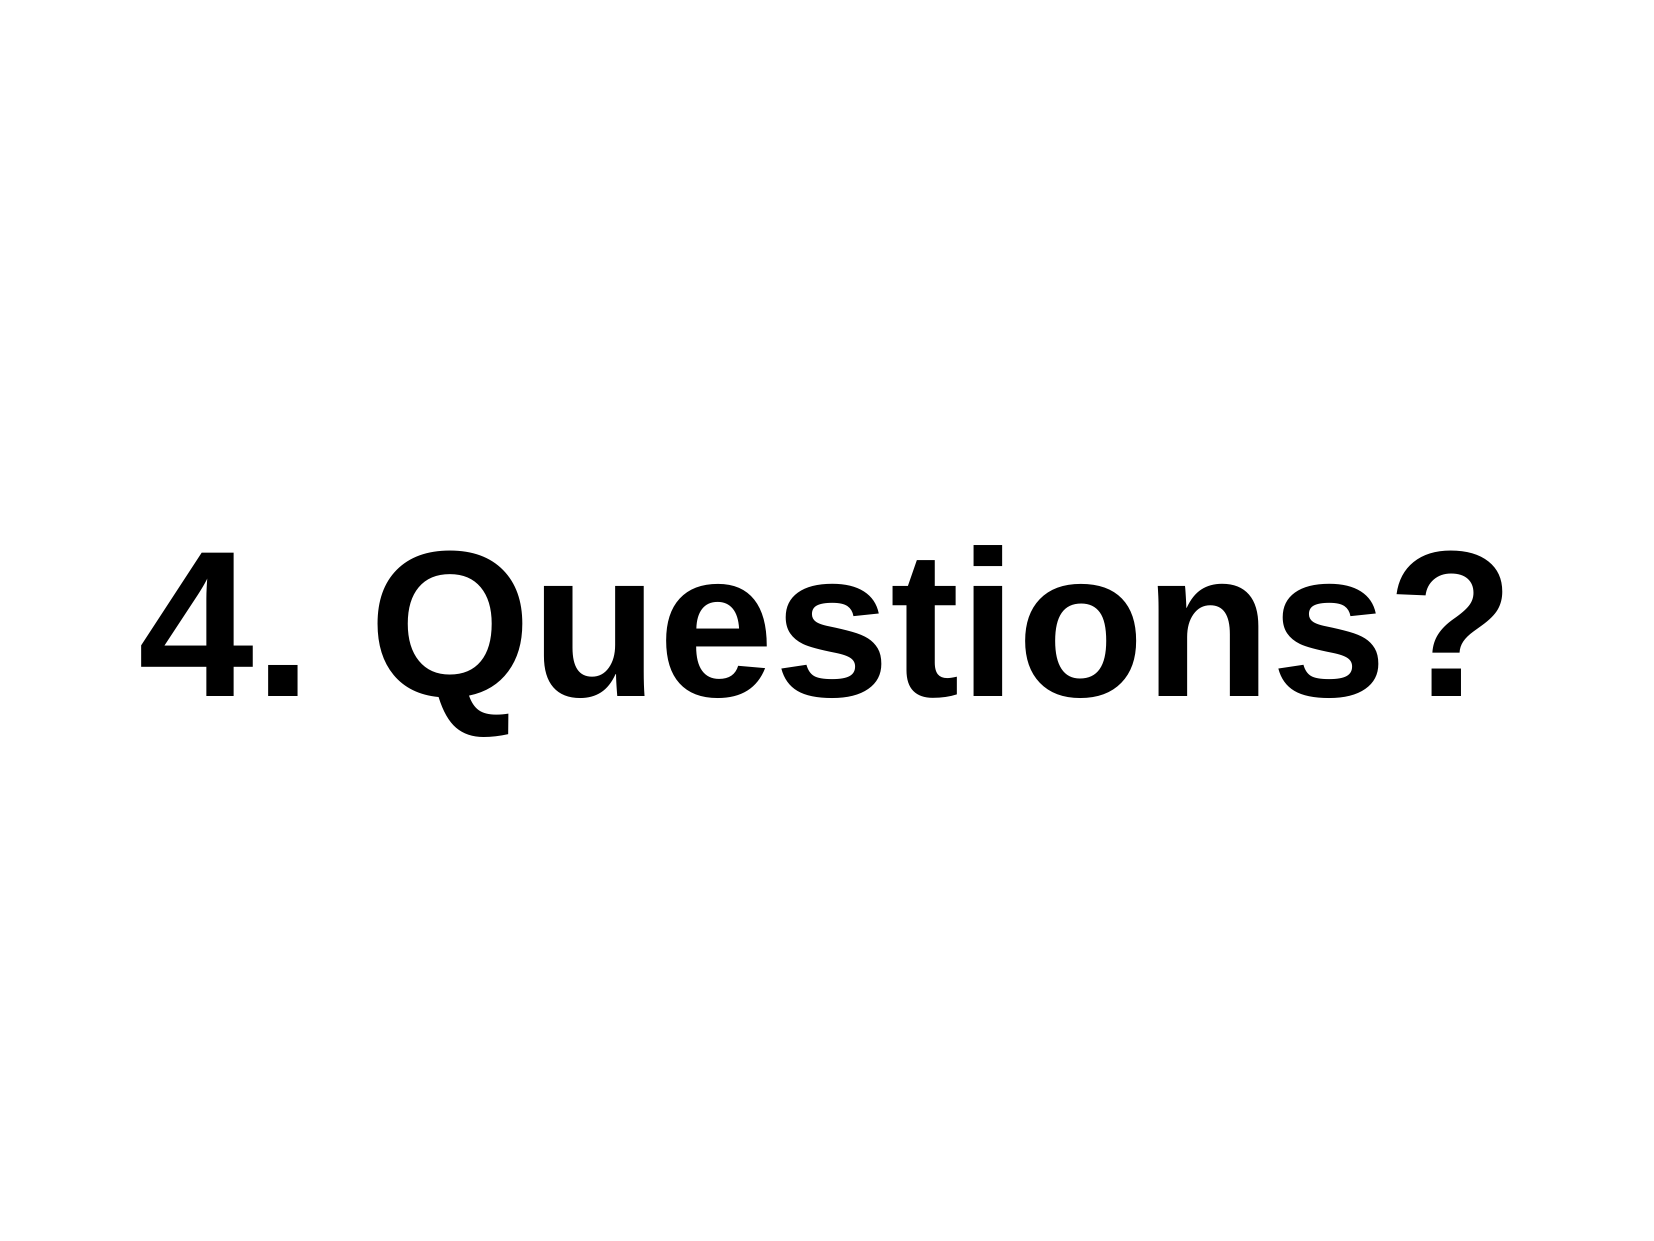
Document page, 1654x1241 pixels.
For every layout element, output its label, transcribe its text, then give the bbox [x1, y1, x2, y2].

title 4. Questions? [82, 49, 1571, 1201]
